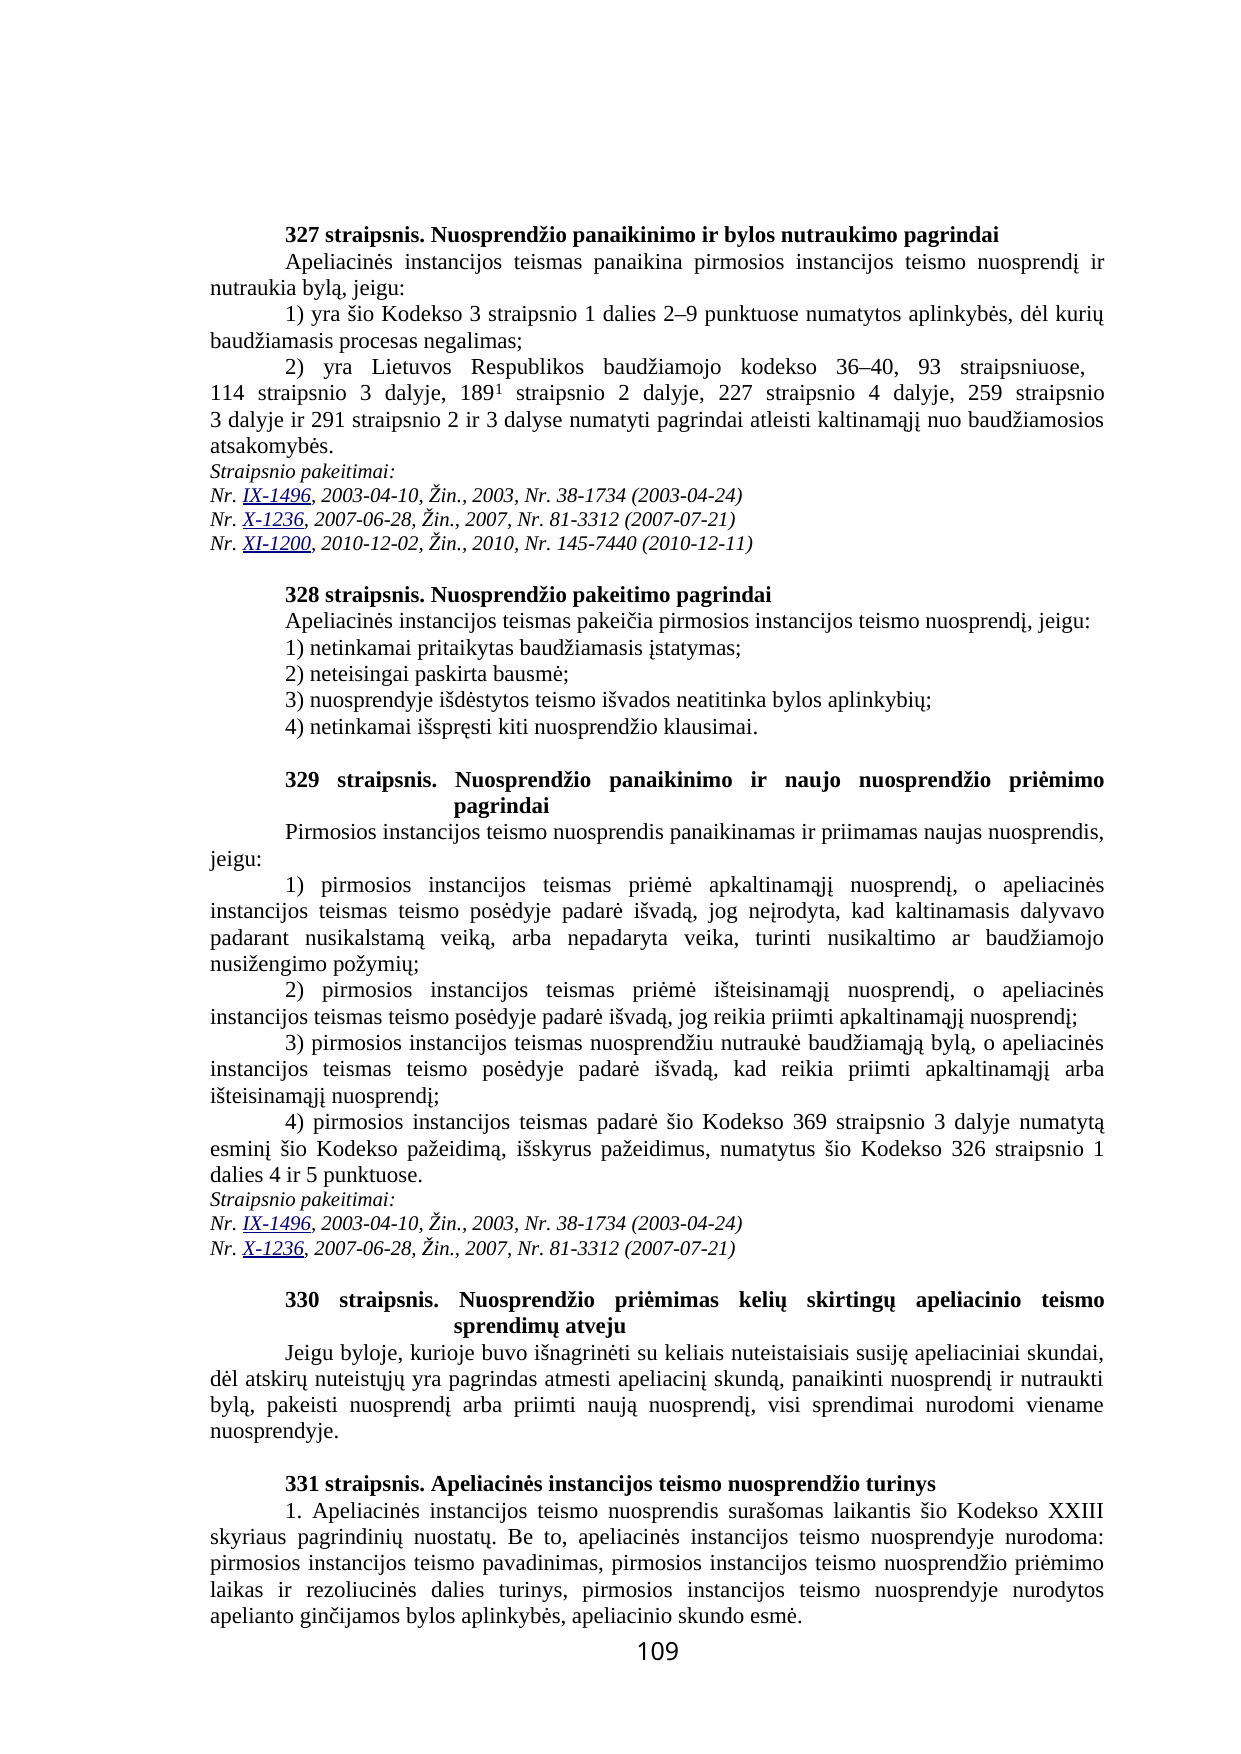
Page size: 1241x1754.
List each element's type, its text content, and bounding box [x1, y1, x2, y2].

text 2) yra Lietuvos Respublikos baudžiamojo kodekso 36–40, 93 straipsniuose, 114 straipsnio 3 dalyje, 1891 straipsnio 2 dalyje, 227 straipsnio 4 dalyje, 259 straipsnio 3 dalyje ir 291 straipsnio 2 ir 3 dalyse numatyti pagrindai atleisti kaltinamąjį nuo baudžiamosios atsakomybės. [210, 353, 1106, 458]
text 3) pirmosios instancijos teismas nuosprendžiu nutraukė baudžiamąją bylą, o apeliacinės instancijos teismas teismo posėdyje padarė išvadą, kad reikia priimti apkaltinamąjį arba išteisinamąjį nuosprendį; [210, 1029, 1106, 1108]
text 1. Apeliacinės instancijos teismo nuosprendis surašomas laikantis šio Kodekso XXIII skyriaus pagrindinių nuostatų. Be to, apeliacinės instancijos teismo nuosprendyje nurodoma: pirmosios instancijos teismo pavadinimas, pirmosios instancijos teismo nuosprendžio priėmimo laikas ir rezoliucinės dalies turinys, pirmosios instancijos teismo nuosprendyje nurodytos apelianto ginčijamos bylos aplinkybės, apeliacinio skundo esmė. [210, 1497, 1106, 1628]
text 4) pirmosios instancijos teismas padarė šio Kodekso 369 straipsnio 3 dalyje numatytą esminį šio Kodekso pažeidimą, išskyrus pažeidimus, numatytus šio Kodekso 326 straipsnio 1 dalies 4 ir 5 punktuose. [210, 1108, 1106, 1187]
text 4) netinkamai išspręsti kiti nuosprendžio klausimai. [210, 713, 1106, 739]
text Apeliacinės instancijos teismas pakeičia pirmosios instancijos teismo nuosprendį, jeigu: [210, 607, 1106, 634]
text Nr. X-1236, 2007-06-28, Žin., 2007, Nr. 81-3312 (2007-07-21) [210, 1235, 1106, 1259]
text Pirmosios instancijos teismo nuosprendis panaikinamas ir priimamas naujas nuosprendis, jeigu: [210, 818, 1106, 871]
text Apeliacinės instancijos teismas panaikina pirmosios instancijos teismo nuosprendį ir nutraukia bylą, jeigu: [210, 248, 1106, 300]
text 1) yra šio Kodekso 3 straipsnio 1 dalies 2–9 punktuose numatytos aplinkybės, dėl kurių baudžiamasis procesas negalimas; [210, 300, 1106, 353]
text Nr. IX-1496, 2003-04-10, Žin., 2003, Nr. 38-1734 (2003-04-24) [210, 1211, 1106, 1235]
text 1) pirmosios instancijos teismas priėmė apkaltinamąjį nuosprendį, o apeliacinės instancijos teismas teismo posėdyje padarė išvadą, jog neįrodyta, kad kaltinamasis dalyvavo padarant nusikalstamą veiką, arba nepadaryta veika, turinti nusikaltimo ar baudžiamojo nusižengimo požymių; [210, 871, 1106, 976]
text Nr. IX-1496, 2003-04-10, Žin., 2003, Nr. 38-1734 (2003-04-24) [210, 483, 1106, 507]
text 328 straipsnis. Nuosprendžio pakeitimo pagrindai [210, 581, 1106, 607]
text Straipsnio pakeitimai: [210, 1187, 1106, 1211]
text 327 straipsnis. Nuosprendžio panaikinimo ir bylos nutraukimo pagrindai [210, 221, 1106, 248]
text 331 straipsnis. Apeliacinės instancijos teismo nuosprendžio turinys [210, 1470, 1106, 1497]
text Nr. XI-1200, 2010-12-02, Žin., 2010, Nr. 145-7440 (2010-12-11) [210, 531, 1106, 555]
text 2) pirmosios instancijos teismas priėmė išteisinamąjį nuosprendį, o apeliacinės instancijos teismas teismo posėdyje padarė išvadą, jog reikia priimti apkaltinamąjį nuosprendį; [210, 976, 1106, 1029]
text Jeigu byloje, kurioje buvo išnagrinėti su keliais nuteistaisiais susiję apeliaciniai skundai, dėl atskirų nuteistųjų yra pagrindas atmesti apeliacinį skundą, panaikinti nuosprendį ir nutraukti bylą, pakeisti nuosprendį arba priimti naują nuosprendį, visi sprendimai nurodomi viename nuosprendyje. [210, 1338, 1106, 1444]
text 330 straipsnis. Nuosprendžio priėmimas kelių skirtingų apeliacinio teismo sprendimų atveju [285, 1286, 1106, 1338]
text Nr. X-1236, 2007-06-28, Žin., 2007, Nr. 81-3312 (2007-07-21) [210, 507, 1106, 531]
text 329 straipsnis. Nuosprendžio panaikinimo ir naujo nuosprendžio priėmimo pagrindai [285, 766, 1106, 818]
text 1) netinkamai pritaikytas baudžiamasis įstatymas; [210, 634, 1106, 660]
text Straipsnio pakeitimai: [210, 458, 1106, 483]
text 2) neteisingai paskirta bausmė; [210, 660, 1106, 687]
text 3) nuosprendyje išdėstytos teismo išvados neatitinka bylos aplinkybių; [210, 687, 1106, 713]
